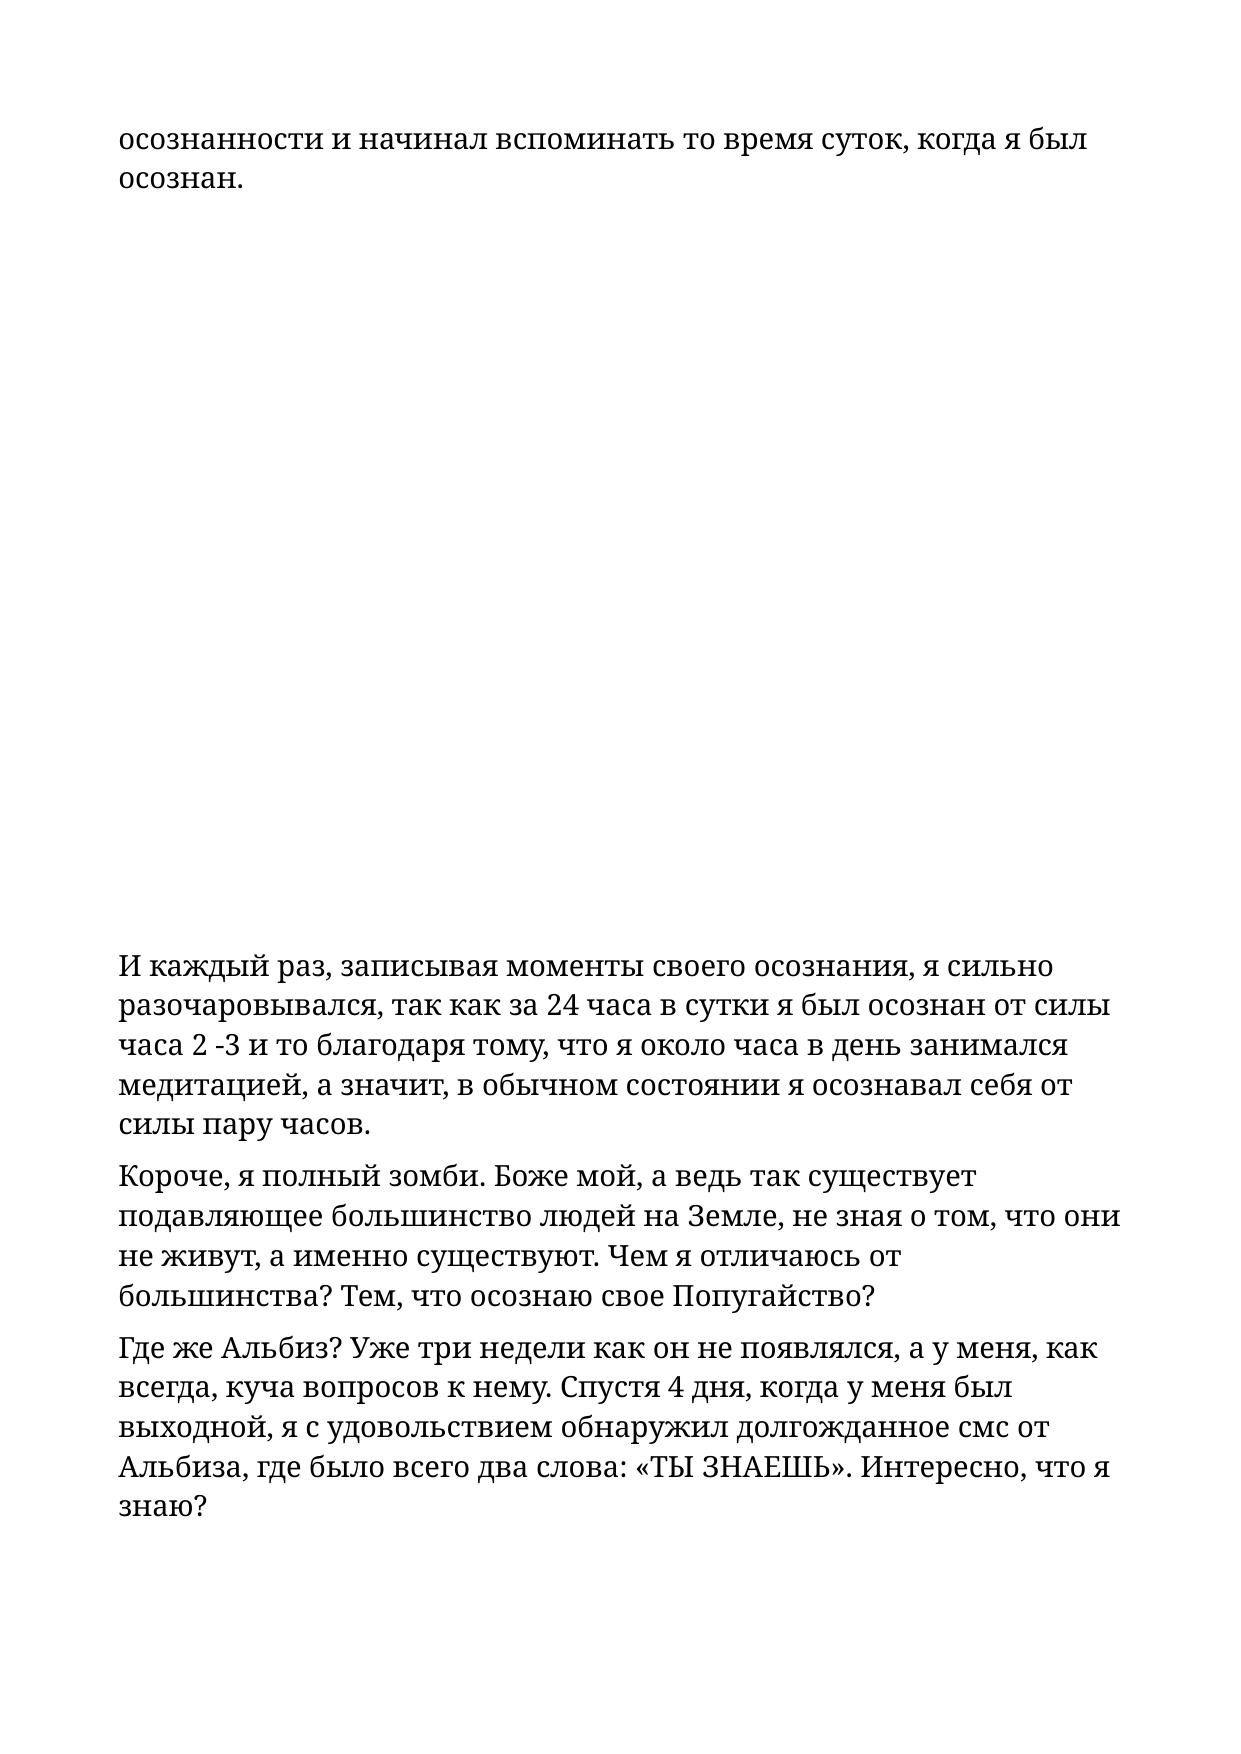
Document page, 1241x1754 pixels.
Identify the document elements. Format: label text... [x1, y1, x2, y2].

text Короче, я полный зомби. Боже мой, а ведь так существует подавляющее большинство людей на Земле, не зная о том, что они не живут, а именно существуют. Чем я отличаюсь от большинства? Тем, что осознаю свое Попугайство? [118, 1156, 1122, 1314]
text Где же Альбиз? Уже три недели как он не появлялся, а у меня, как всегда, куча вопросов к нему. Спустя 4 дня, когда у меня был выходной, я с удовольствием обнаружил долгожданное смс от Альбиза, где было всего два слова: «ТЫ ЗНАЕШЬ». Интересно, что я знаю? [118, 1327, 1122, 1525]
text И каждый раз, записывая моменты своего осознания, я сильно разочаровывался, так как за 24 часа в сутки я был осознан от силы часа 2 -3 и то благодаря тому, что я около часа в день занимался медитацией, а значит, в обычном состоянии я осознавал себя от силы пару часов. [118, 945, 1122, 1143]
text осознанности и начинал вспоминать то время суток, когда я был осознан. [118, 118, 1122, 197]
